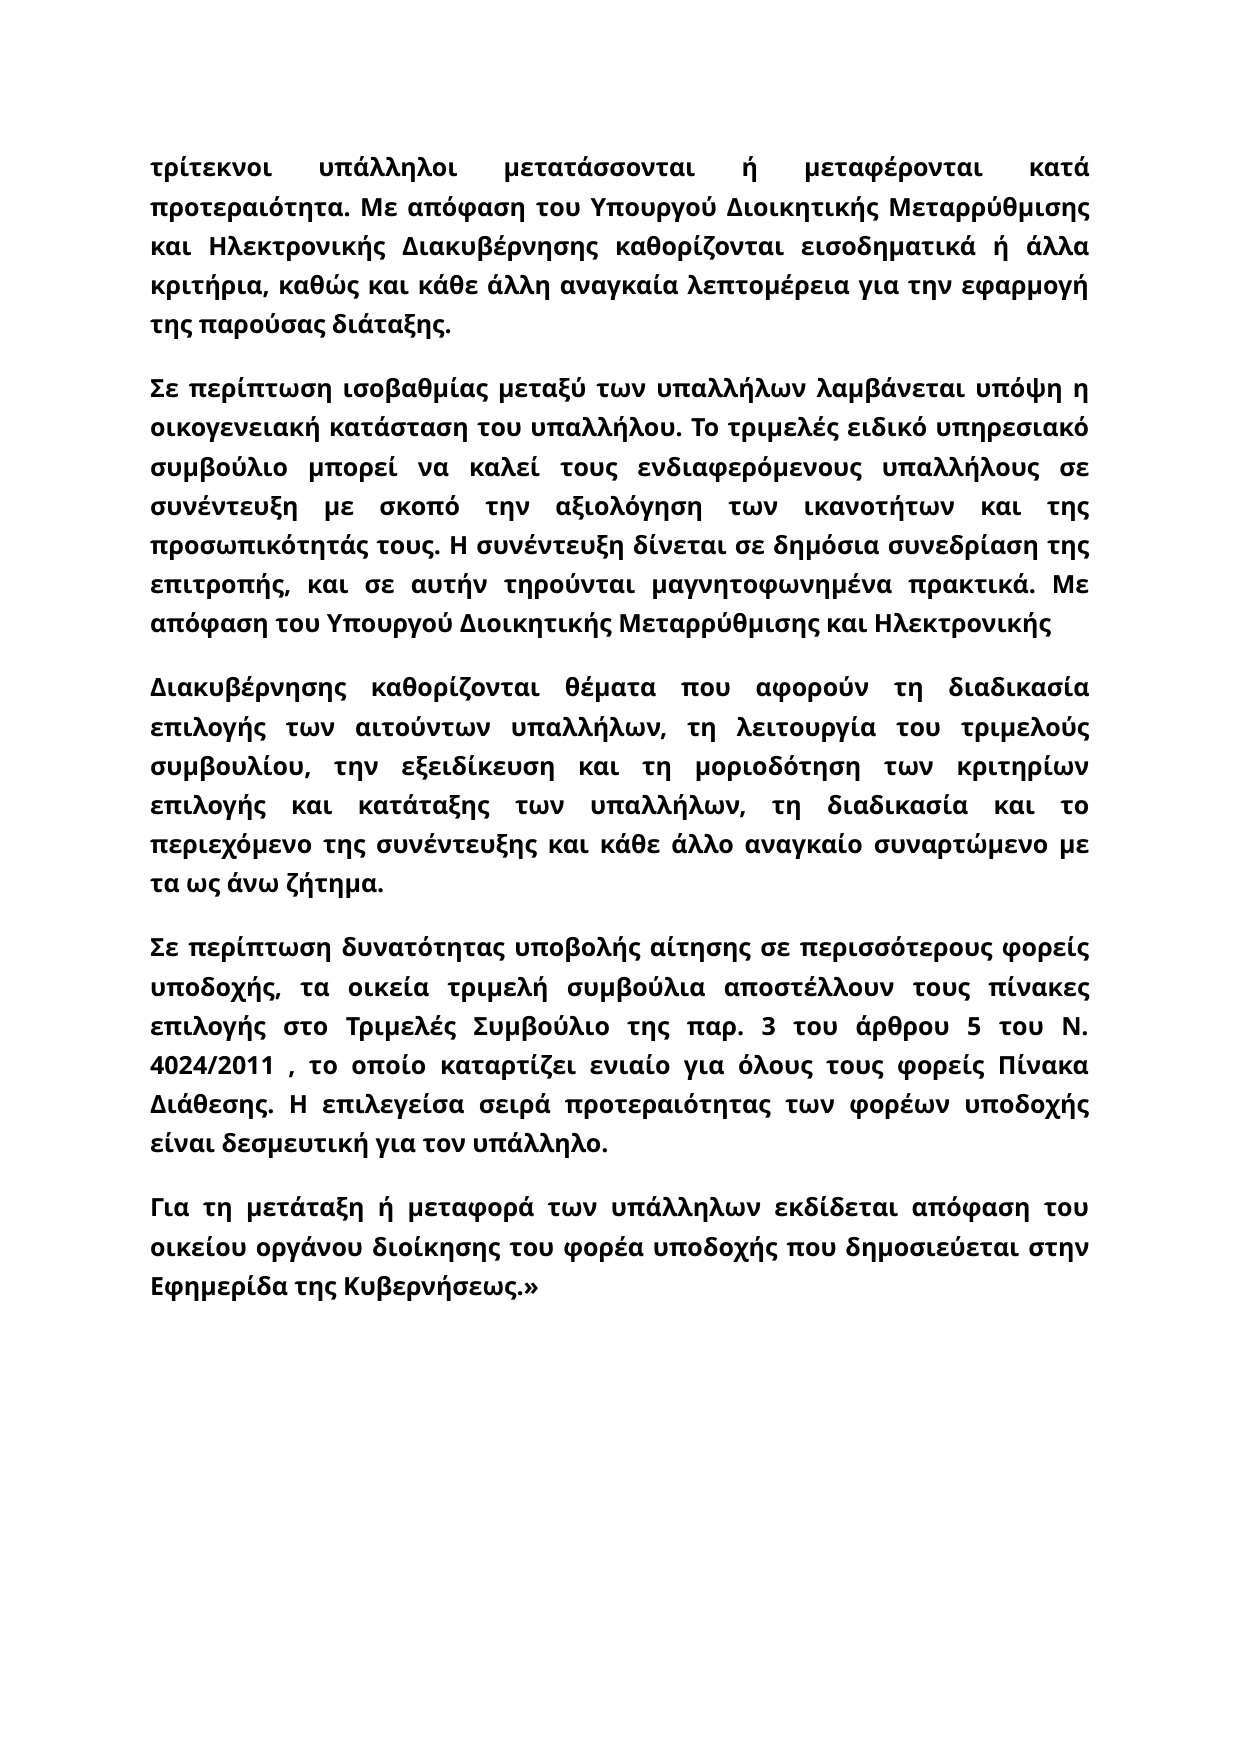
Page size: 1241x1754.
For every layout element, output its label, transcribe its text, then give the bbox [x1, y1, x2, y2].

text Σε περίπτωση δυνατότητας υποβολής αίτησης σε περισσότερους φορείς υποδοχής, τα οικεία τριμελή συμβούλια αποστέλλουν τους πίνακες επιλογής στο Τριμελές Συμβούλιο της παρ. 3 του άρθρου 5 του Ν. 4024/2011 , το οποίο καταρτίζει ενιαίο για όλους τους φορείς Πίνακα Διάθεσης. Η επιλεγείσα σειρά προτεραιότητας των φορέων υποδοχής είναι δεσμευτική για τον υπάλληλο. [150, 930, 1090, 1160]
text Σε περίπτωση ισοβαθμίας μεταξύ των υπαλλήλων λαμβάνεται υπόψη η οικογενειακή κατάσταση του υπαλλήλου. Το τριμελές ειδικό υπηρεσιακό συμβούλιο μπορεί να καλεί τους ενδιαφερόμενους υπαλλήλους σε συνέντευξη με σκοπό την αξιολόγηση των ικανοτήτων και της προσωπικότητάς τους. Η συνέντευξη δίνεται σε δημόσια συνεδρίαση της επιτροπής, και σε αυτήν τηρούνται μαγνητοφωνημένα πρακτικά. Με απόφαση του Υπουργού Διοικητικής Μεταρρύθμισης και Ηλεκτρονικής [150, 371, 1090, 640]
text τρίτεκνοι υπάλληλοι μετατάσσονται ή μεταφέρονται κατά προτεραιότητα. Με απόφαση του Υπουργού Διοικητικής Μεταρρύθμισης και Ηλεκτρονικής Διακυβέρνησης καθορίζονται εισοδηματικά ή άλλα κριτήρια, καθώς και κάθε άλλη αναγκαία λεπτομέρεια για την εφαρμογή της παρούσας διάταξης. [150, 150, 1090, 341]
text Για τη μετάταξη ή μεταφορά των υπάλληλων εκδίδεται απόφαση του οικείου οργάνου διοίκησης του φορέα υποδοχής που δημοσιεύεται στην Εφημερίδα της Κυβερνήσεως.» [150, 1190, 1090, 1302]
text Διακυβέρνησης καθορίζονται θέματα που αφορούν τη διαδικασία επιλογής των αιτούντων υπαλλήλων, τη λειτουργία του τριμελούς συμβουλίου, την εξειδίκευση και τη μοριοδότηση των κριτηρίων επιλογής και κατάταξης των υπαλλήλων, τη διαδικασία και το περιεχόμενο της συνέντευξης και κάθε άλλο αναγκαίο συναρτώμενο με τα ως άνω ζήτημα. [150, 670, 1090, 900]
